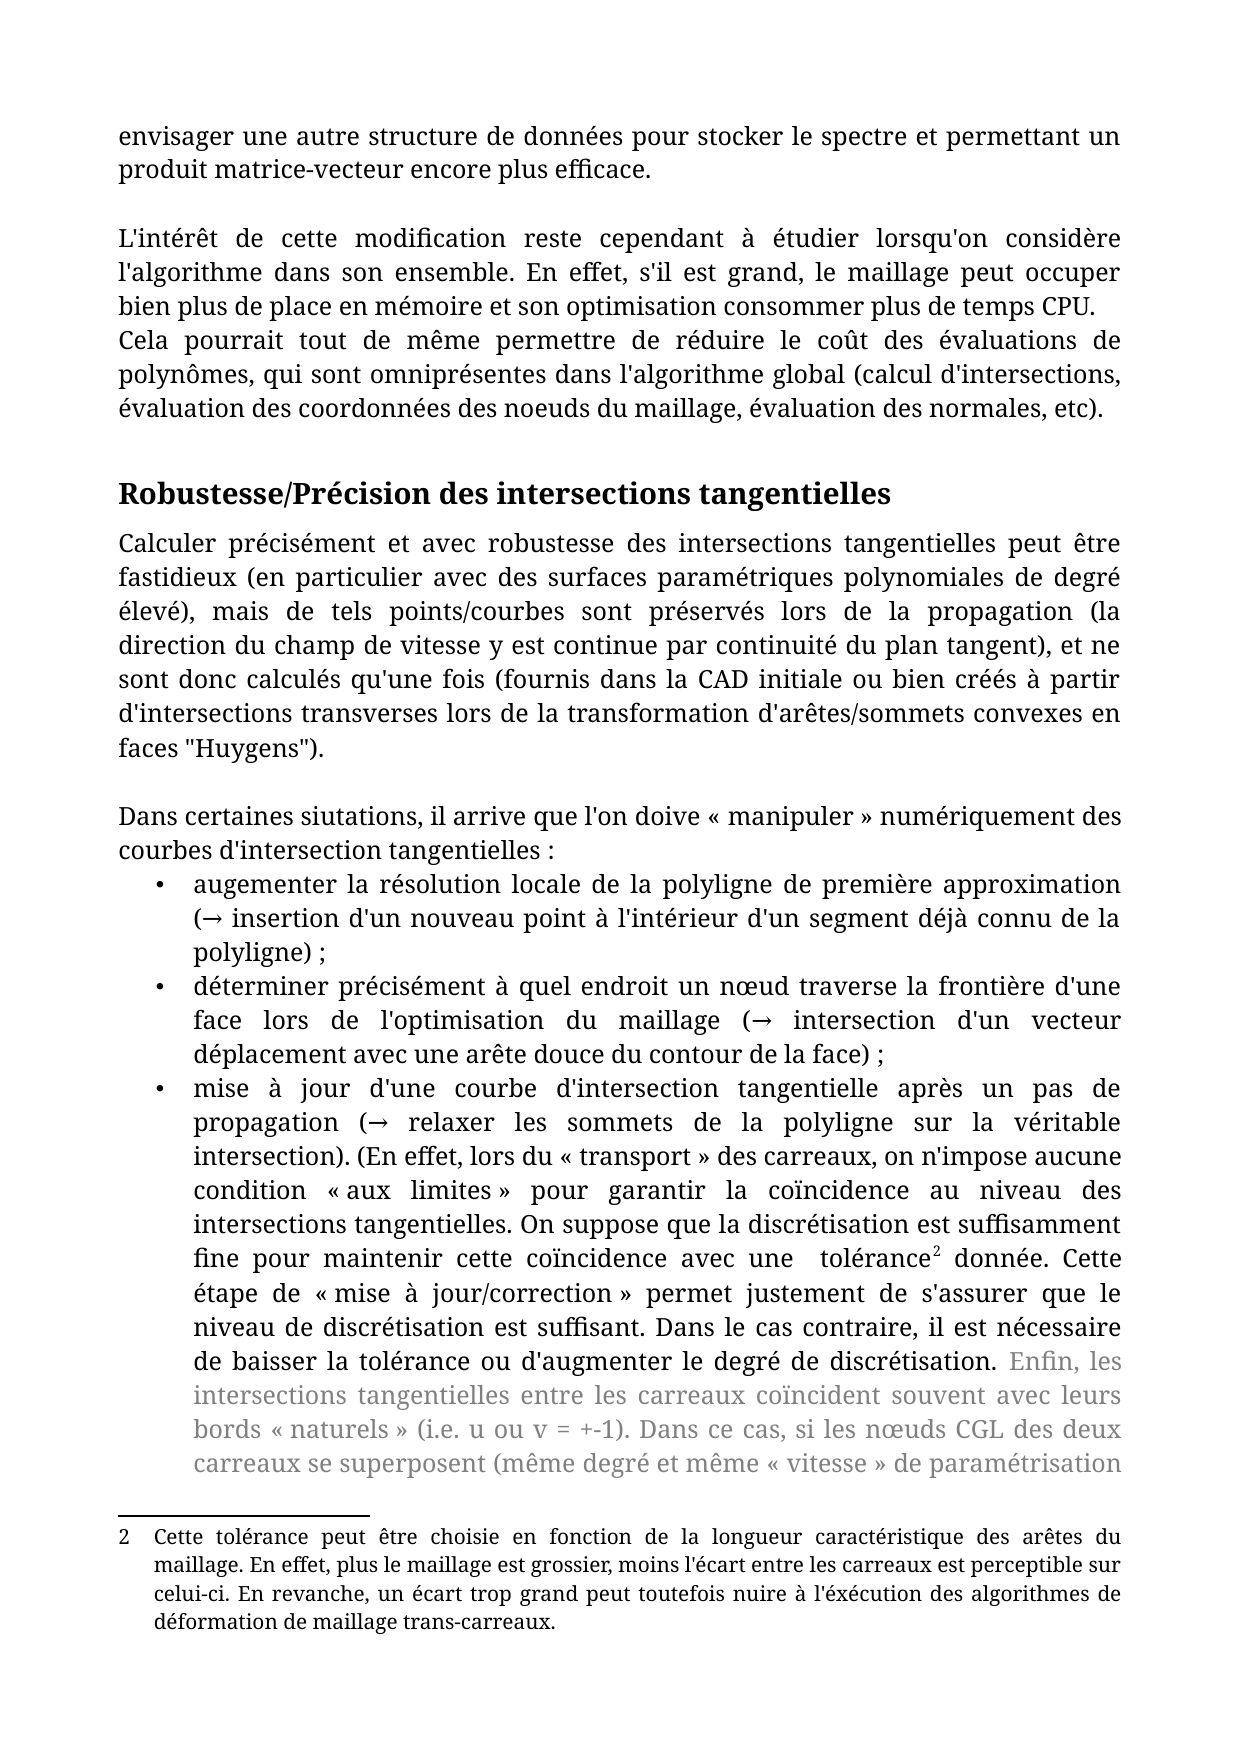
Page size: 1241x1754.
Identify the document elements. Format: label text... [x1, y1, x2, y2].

list augementer la résolution locale de la polyligne de première approximation (→ insertion d'un nouveau point à l'intérieur d'un segment déjà connu de la polyligne) ; [156, 866, 1122, 969]
text Calculer précisément et avec robustesse des intersections tangentielles peut être fastidieux (en particulier avec des surfaces paramétriques polynomiales de degré élevé), mais de tels points/courbes sont préservés lors de la propagation (la direction du champ de vitesse y est continue par continuité du plan tangent), et ne sont donc calculés qu'une fois (fournis dans la CAD initiale ou bien créés à partir d'intersections transverses lors de la transformation d'arêtes/sommets convexes en faces "Huygens"). [118, 526, 1122, 764]
text Dans certaines siutations, il arrive que l'on doive « manipuler » numériquement des courbes d'intersection tangentielles : [118, 798, 1122, 866]
list déterminer précisément à quel endroit un nœud traverse la frontière d'une face lors de l'optimisation du maillage (→ intersection d'un vecteur déplacement avec une arête douce du contour de la face) ; [156, 969, 1122, 1071]
text envisager une autre structure de données pour stocker le spectre et permettant un produit matrice-vecteur encore plus efficace. [118, 118, 1122, 186]
list Cette tolérance peut être choisie en fonction de la longueur caractéristique des arêtes du maillage. En effet, plus le maillage est grossier, moins l'écart entre les carreaux est perceptible sur celui-ci. En revanche, un écart trop grand peut toutefois nuire à l'éxécution des algorithmes de déformation de maillage trans-carreaux. [118, 1522, 1122, 1636]
text L'intérêt de cette modification reste cependant à étudier lorsqu'on considère l'algorithme dans son ensemble. En effet, s'il est grand, le maillage peut occuper bien plus de place en mémoire et son optimisation consommer plus de temps CPU. [118, 220, 1122, 322]
text Cela pourrait tout de même permettre de réduire le coût des évaluations de polynômes, qui sont omniprésentes dans l'algorithme global (calcul d'intersections, évaluation des coordonnées des noeuds du maillage, évaluation des normales, etc). [118, 322, 1122, 425]
subtitle Robustesse/Précision des intersections tangentielles [118, 473, 1122, 513]
list mise à jour d'une courbe d'intersection tangentielle après un pas de propagation (→ relaxer les sommets de la polyligne sur la véritable intersection). (En effet, lors du « transport » des carreaux, on n'impose aucune condition « aux limites » pour garantir la coïncidence au niveau des intersections tangentielles. On suppose que la discrétisation est suffisamment fine pour maintenir cette coïncidence avec une tolérance donnée. Cette étape de « mise à jour/correction » permet justement de s'assurer que le niveau de discrétisation est suffisant. Dans le cas contraire, il est nécessaire de baisser la tolérance ou d'augmenter le degré de discrétisation. Enfin, les intersections tangentielles entre les carreaux coïncident souvent avec leurs bords « naturels » (i.e. u ou v = +-1). Dans ce cas, si les nœuds CGL des deux carreaux se superposent (même degré et même « vitesse » de paramétrisation [156, 1071, 1122, 1479]
